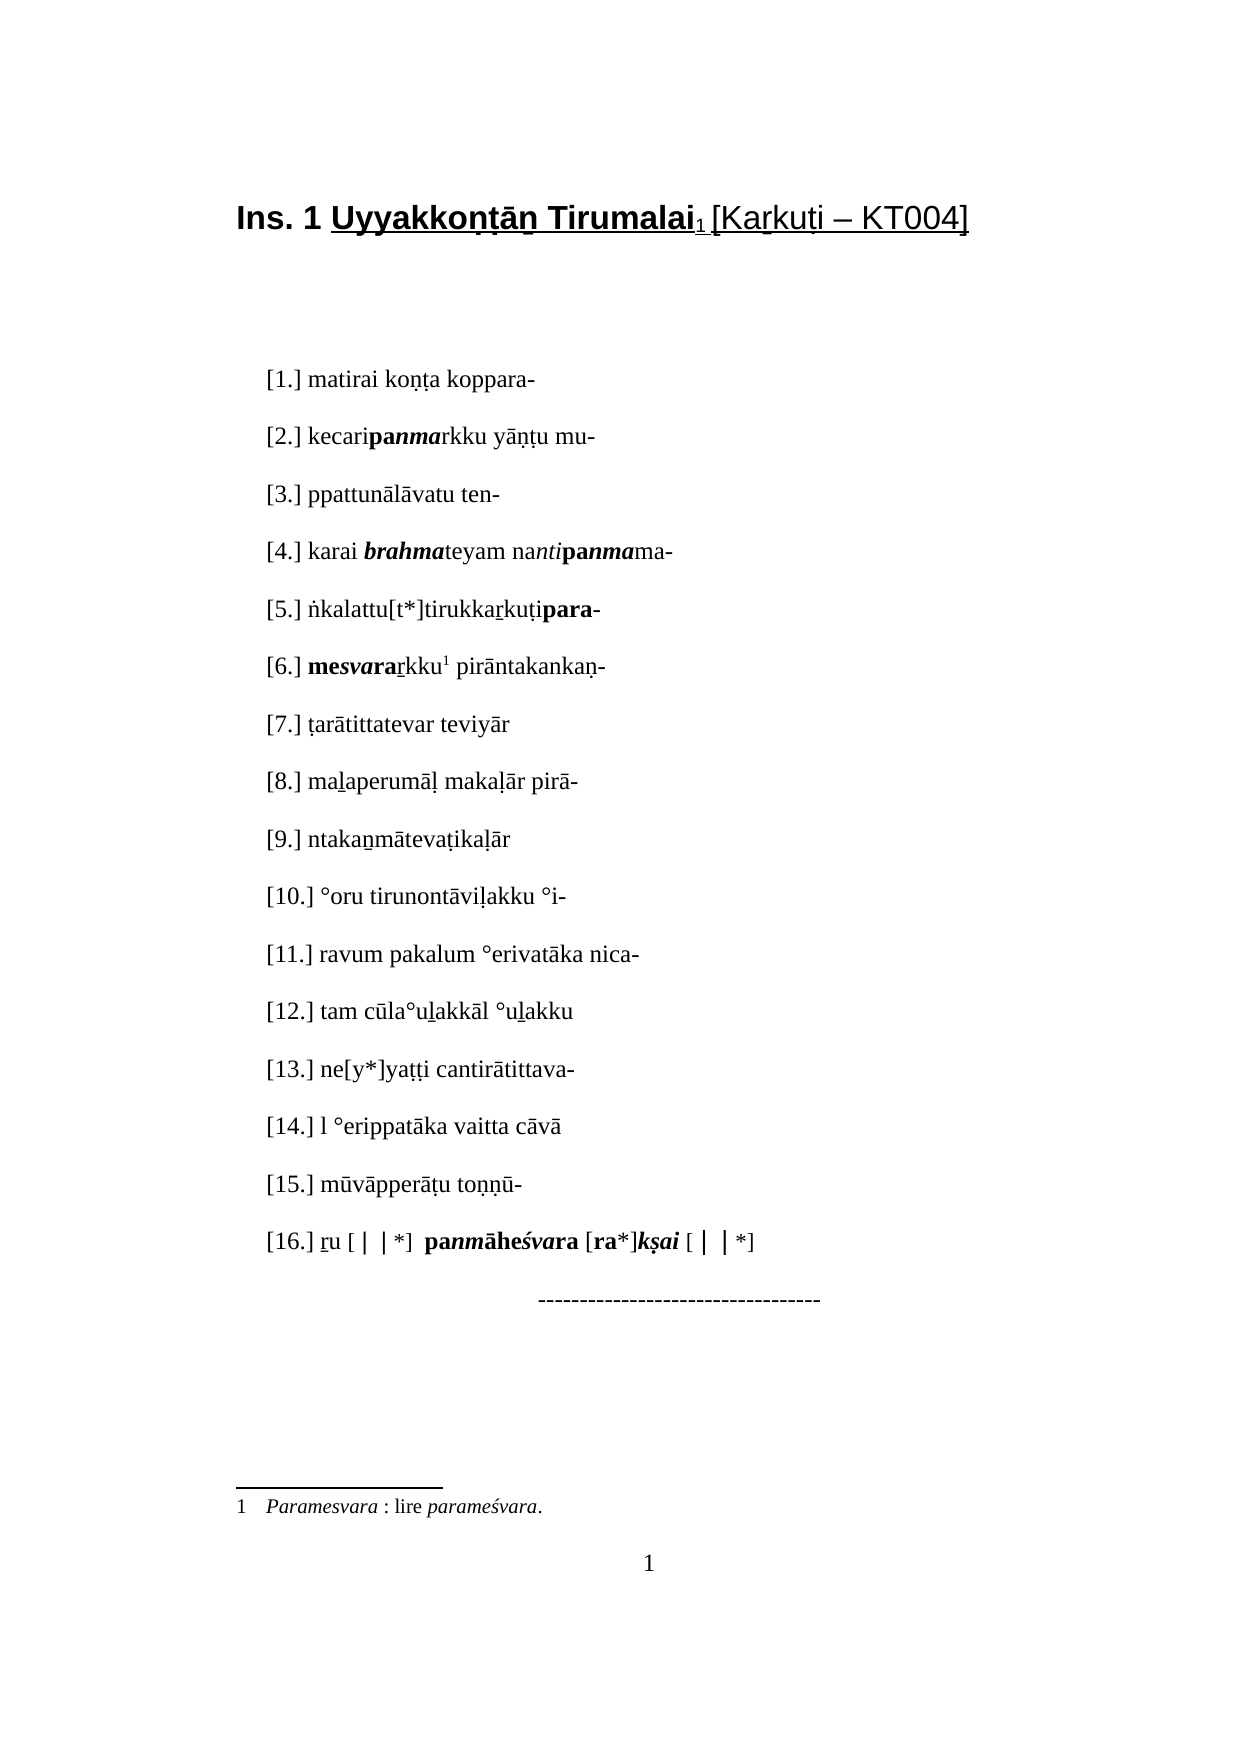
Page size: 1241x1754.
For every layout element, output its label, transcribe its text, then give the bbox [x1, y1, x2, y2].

text [16.] ṟu [❘❘*] panmāheśvara [ra*]kṣai [❘❘*] [266, 1226, 1061, 1255]
text [1.] matirai koṇṭa koppara- [266, 364, 1061, 393]
text Paramesvara : lire parameśvara. [236, 1494, 1061, 1518]
text [2.] kecaripanmarkku yāṇṭu mu- [266, 421, 1061, 450]
subtitle Ins. 1 Uyyakkoṇṭāṉ Tirumalai1 [Kaṟkuṭi – KT004] [236, 198, 1061, 236]
text [4.] karai brahmateyam nantipanmama- [266, 536, 1061, 565]
text [8.] maḻaperumāḷ makaḷār pirā- [266, 766, 1061, 795]
text [13.] ne[y*]yaṭṭi cantirātittava- [266, 1054, 1061, 1083]
text [6.] mesvaraṟkku pirāntakankaṇ- [266, 651, 1061, 680]
text [9.] ntakaṉmātevaṭikaḷār [266, 824, 1061, 853]
text [10.] °oru tirunontāviḷakku °i- [266, 881, 1061, 910]
text [14.] l °erippatāka vaitta cāvā [266, 1111, 1061, 1140]
text [3.] ppattunālāvatu ten- [266, 479, 1061, 508]
text [5.] ṅkalattu[t*]tirukkaṟkuṭipara- [266, 594, 1061, 623]
text [15.] mūvāpperāṭu toṇṇū- [266, 1169, 1061, 1198]
text [12.] tam cūla°uḻakkāl °uḻakku [266, 996, 1061, 1025]
text [11.] ravum pakalum °erivatāka nica- [266, 939, 1061, 968]
text ---------------------------------- [297, 1284, 1061, 1313]
text [7.] ṭarātittatevar teviyār [266, 709, 1061, 738]
